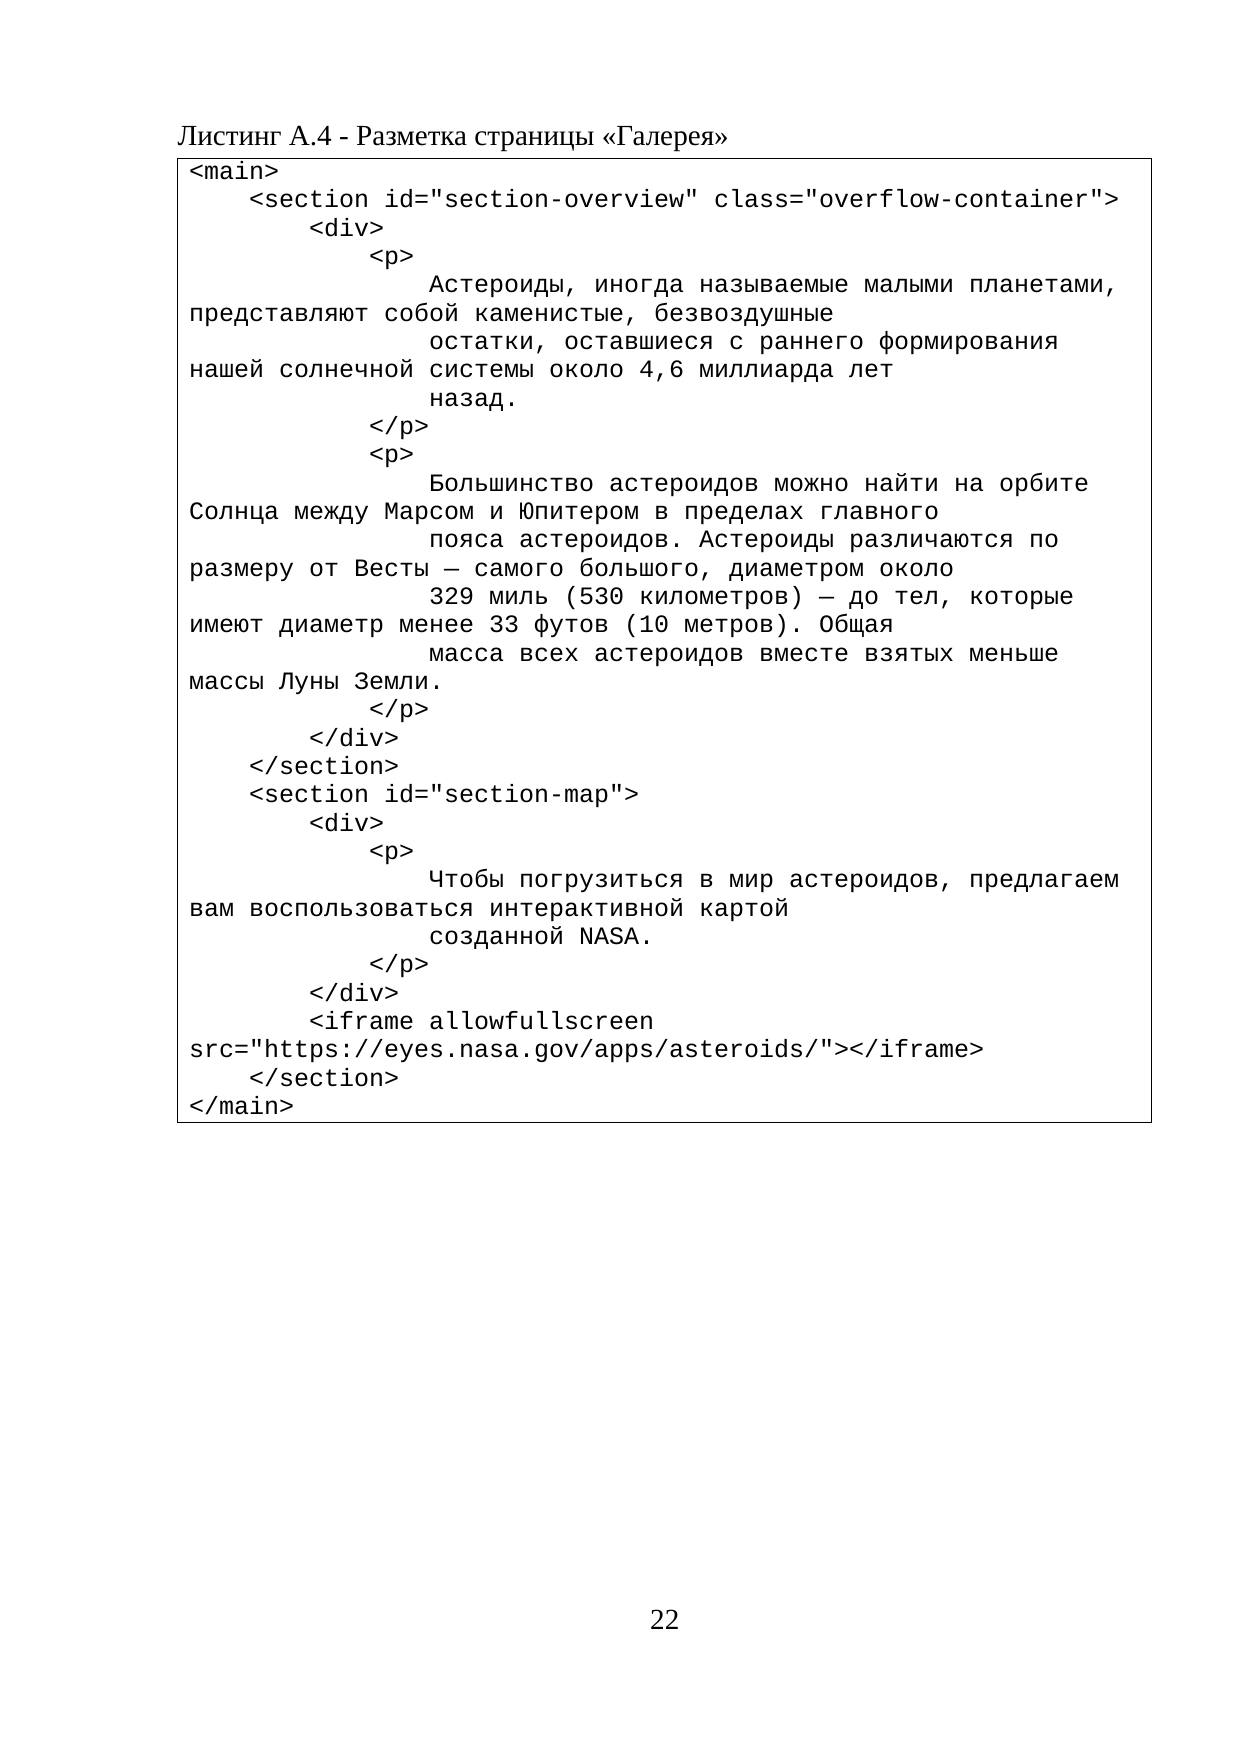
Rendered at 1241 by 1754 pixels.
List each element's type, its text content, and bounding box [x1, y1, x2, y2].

table_header <main> <section id="section-overview" class="overflow-container"> <div> <p> Астероиды, иногда называемые малыми планетами, представляют собой каменистые, безвоздушные остатки, оставшиеся с раннего формирования нашей солнечной системы около 4,6 миллиарда лет назад. </p> <p> Большинство астероидов можно найти на орбите Солнца между Марсом и Юпитером в пределах главного пояса астероидов. Астероиды различаются по размеру от Весты — самого большого, диаметром около 329 миль (530 километров) — до тел, которые имеют диаметр менее 33 футов (10 метров). Общая масса всех астероидов вместе взятых меньше массы Луны Земли. </p> </div> </section> <section id="section-map"> <div> <p> Чтобы погрузиться в мир астероидов, предлагаем вам воспользоваться интерактивной картой созданной NASA. </p> </div> <iframe allowfullscreen src="https://eyes.nasa.gov/apps/asteroids/"></iframe> </section> </main> [178, 159, 1151, 1122]
text Листинг A.4 - Разметка страницы «Галерея» [177, 118, 1152, 152]
